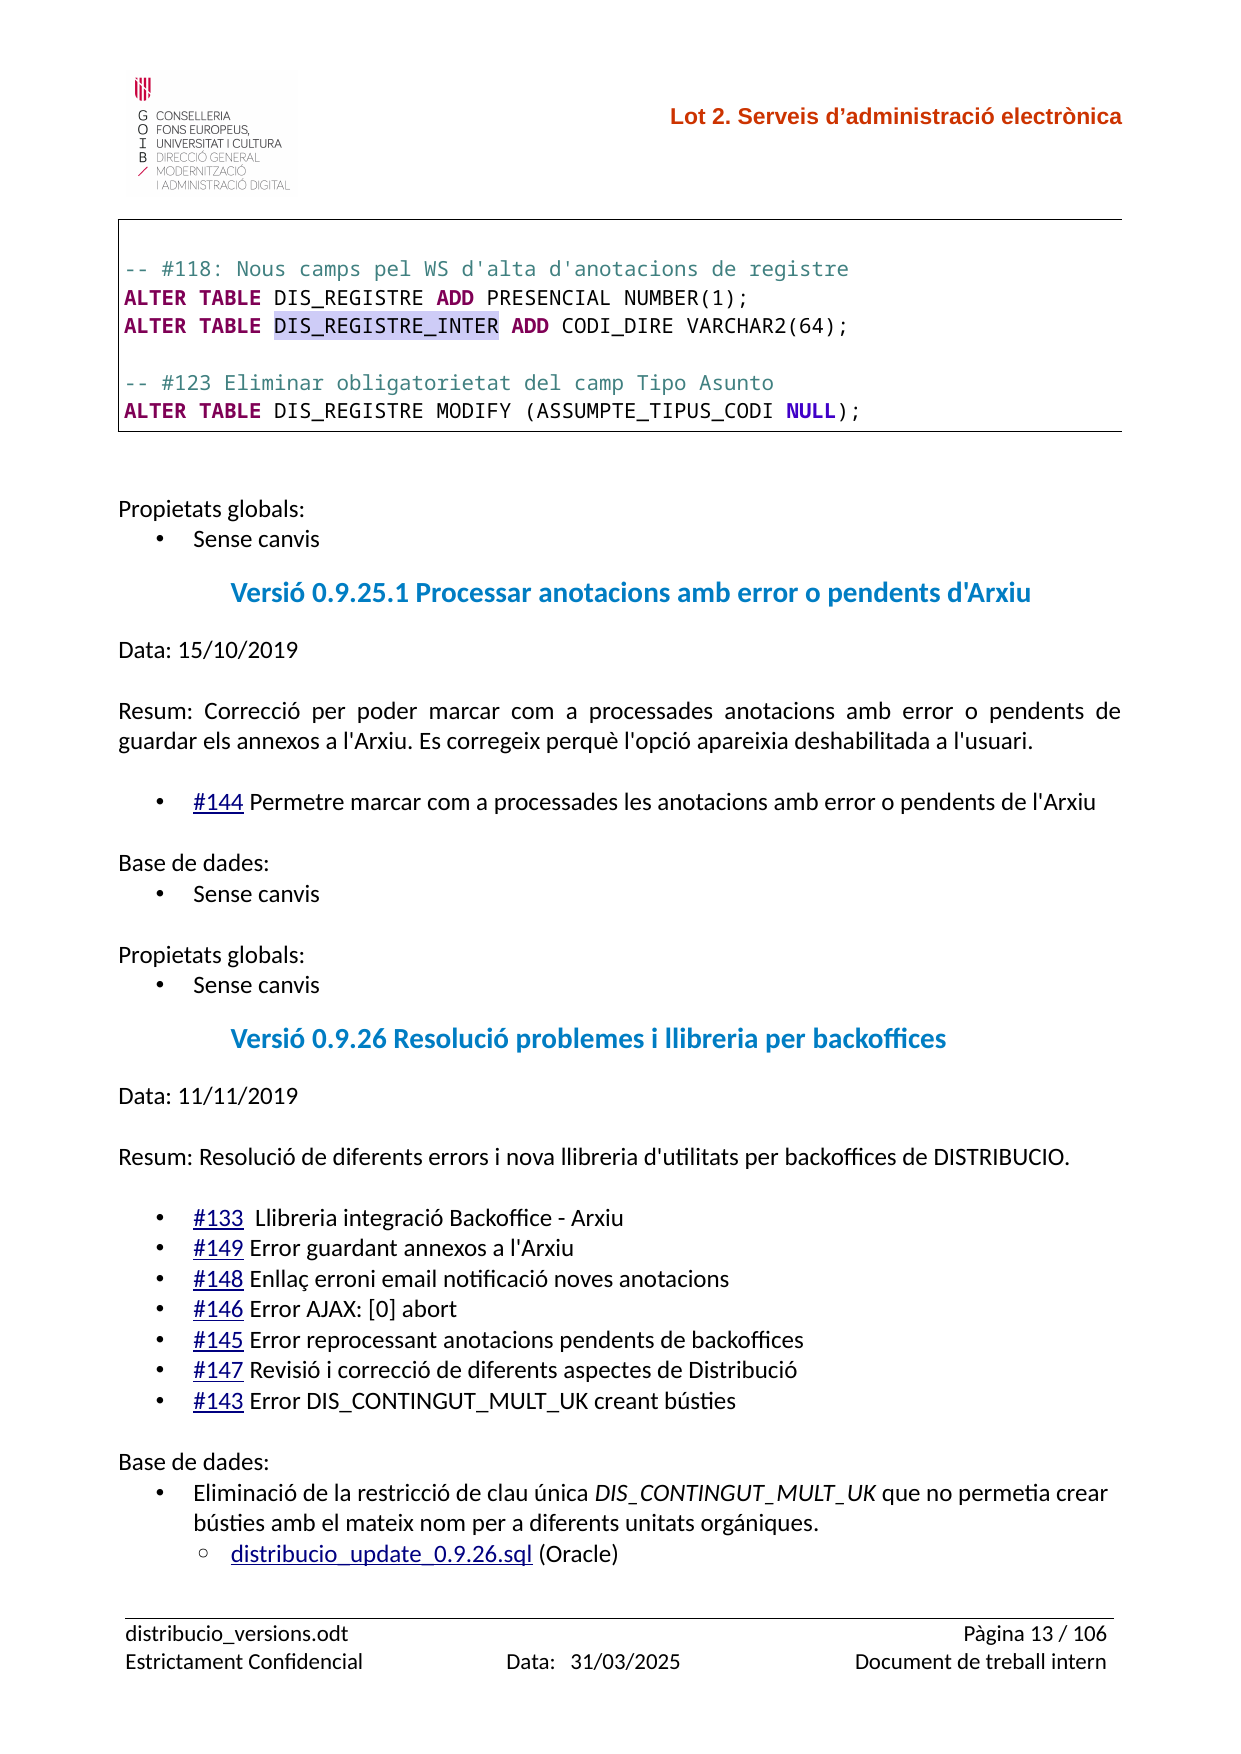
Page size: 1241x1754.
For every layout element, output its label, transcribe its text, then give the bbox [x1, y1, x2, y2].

list Sense canvis [156, 523, 1122, 554]
list #149 Error guardant annexos a l'Arxiu [156, 1232, 1122, 1263]
text Data: 15/10/2019 [118, 634, 1122, 664]
list #147 Revisió i correcció de diferents aspectes de Distribució [156, 1354, 1122, 1385]
list #146 Error AJAX: [0] abort [156, 1293, 1122, 1324]
text Data: 11/11/2019 [118, 1080, 1122, 1110]
table_header -- #118: Nous camps pel WS d'alta d'anotacions de registre ALTER TABLE DIS_REGISTRE ADD PRESENCIAL NUMBER(1); ALTER TABLE DIS_REGISTRE_INTER ADD CODI_DIRE VARCHAR2(64); -- #123 Eliminar obligatorietat del camp Tipo Asunto ALTER TABLE DIS_REGISTRE MODIFY (ASSUMPTE_TIPUS_CODI NULL); [119, 220, 1122, 431]
text Resum: Resolució de diferents errors i nova llibreria d'utilitats per backoffices de DISTRIBUCIO. [118, 1141, 1122, 1171]
list #143 Error DIS_CONTINGUT_MULT_UK creant bústies [156, 1385, 1122, 1416]
text Base de dades: [118, 1446, 1122, 1477]
list #144 Permetre marcar com a processades les anotacions amb error o pendents de l'Arxiu [156, 786, 1122, 817]
list #145 Error reprocessant anotacions pendents de backoffices [156, 1324, 1122, 1354]
list Sense canvis [156, 878, 1122, 908]
list Eliminació de la restricció de clau única DIS_CONTINGUT_MULT_UK que no permetia crear bústies amb el mateix nom per a diferents unitats orgániques. [156, 1477, 1122, 1538]
list #148 Enllaç erroni email notificació noves anotacions [156, 1263, 1122, 1293]
picture [126, 70, 299, 197]
subtitle Versió 0.9.25.1 Processar anotacions amb error o pendents d'Arxiu [153, 574, 1122, 610]
text Base de dades: [118, 847, 1122, 878]
list distribucio_update_0.9.26.sql (Oracle) [193, 1538, 1122, 1568]
list Sense canvis [156, 969, 1122, 1000]
text Propietats globals: [118, 939, 1122, 969]
text Propietats globals: [118, 493, 1122, 523]
subtitle Versió 0.9.26 Resolució problemes i llibreria per backoffices [153, 1021, 1122, 1056]
text Resum: Correcció per poder marcar com a processades anotacions amb error o pendents de guardar els annexos a l'Arxiu. Es corregeix perquè l'opció apareixia deshabilitada a l'usuari. [118, 695, 1122, 756]
list #133 Llibreria integració Backoffice - Arxiu [156, 1202, 1122, 1232]
